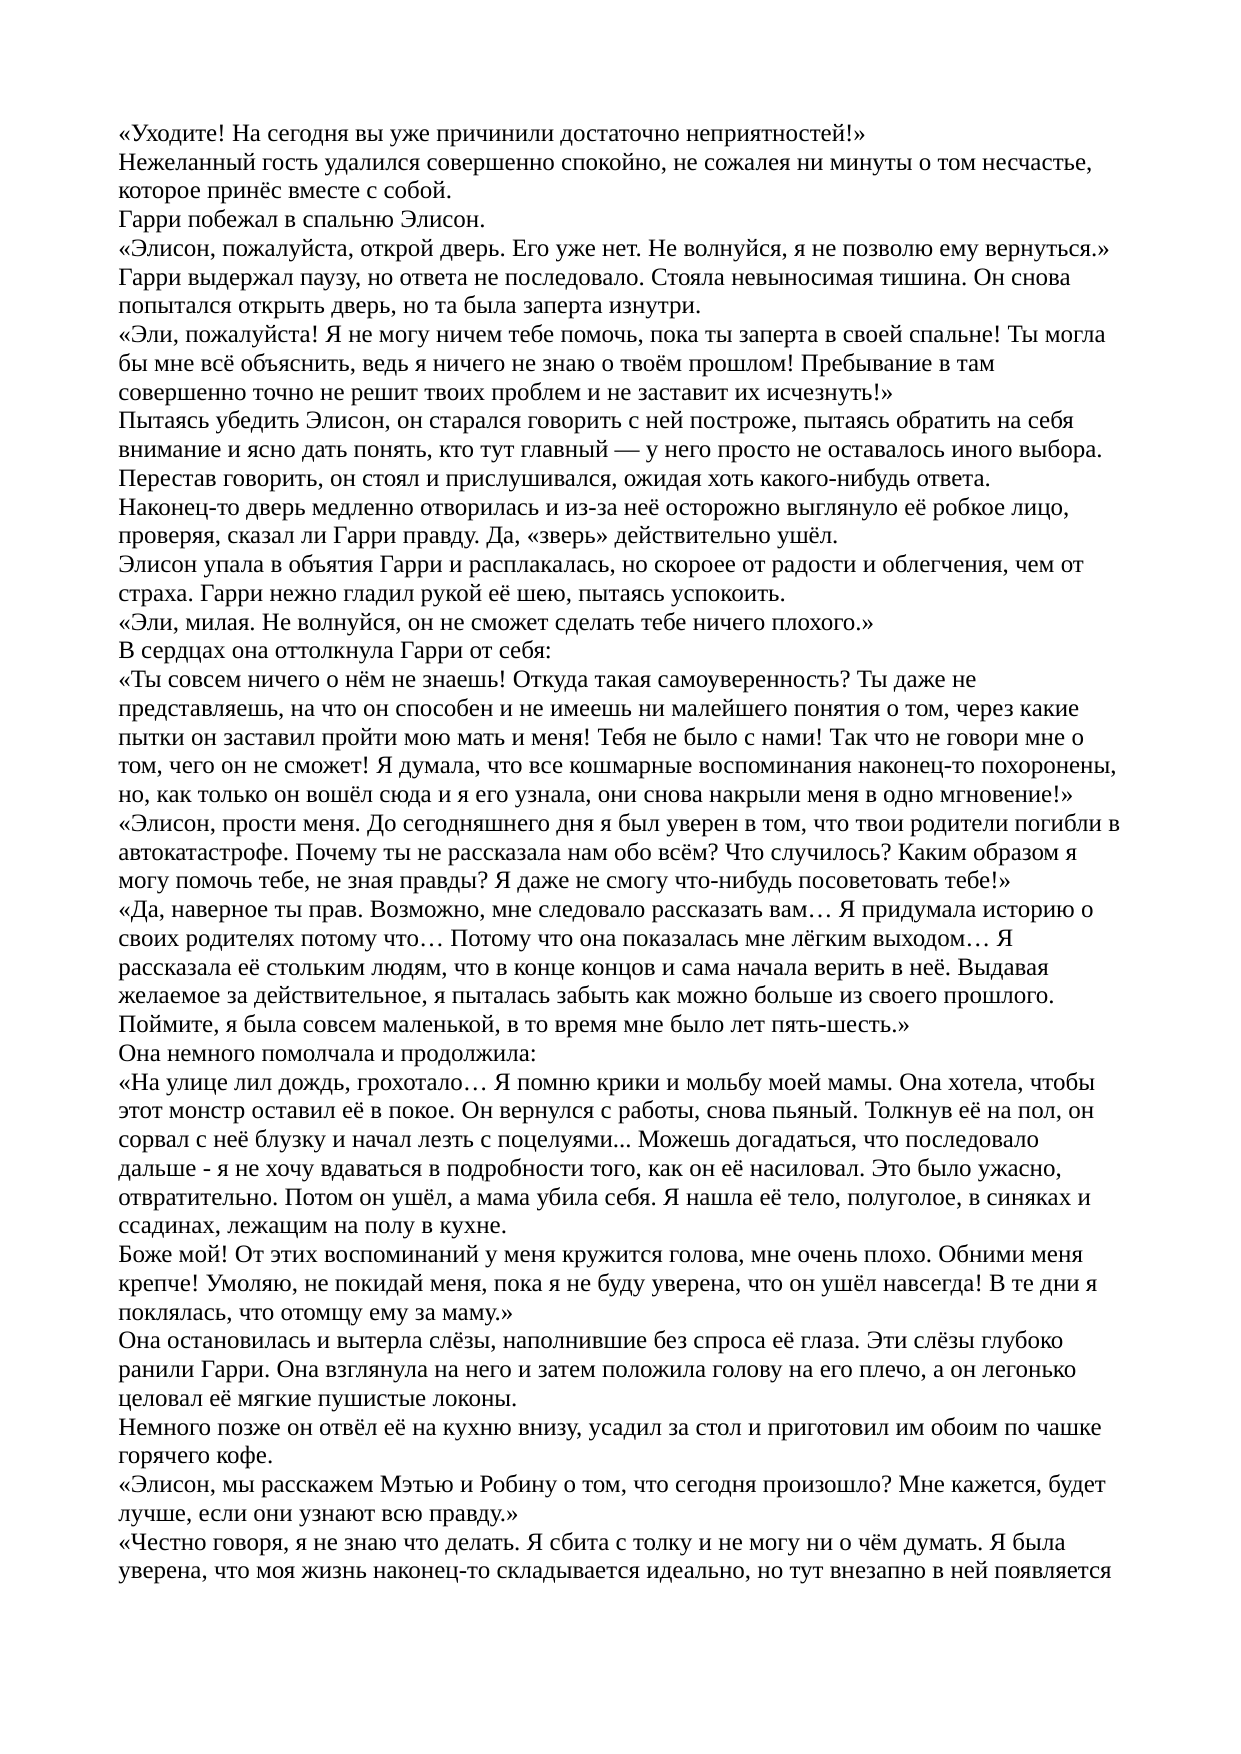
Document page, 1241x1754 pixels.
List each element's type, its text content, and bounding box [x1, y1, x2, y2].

text «Да, наверное ты прав. Возможно, мне следовало рассказать вам… Я придумала историю о своих родителях потому что… Потому что она показалась мне лёгким выходом… Я рассказала её стольким людям, что в конце концов и сама начала верить в неё. Выдавая желаемое за действительное, я пыталась забыть как можно больше из своего прошлого. Поймите, я была совсем маленькой, в то время мне было лет пять-шесть.» [118, 894, 1122, 1038]
text «Ты совсем ничего о нём не знаешь! Откуда такая самоуверенность? Ты даже не представляешь, на что он способен и не имеешь ни малейшего понятия о том, через какие пытки он заставил пройти мою мать и меня! Тебя не было с нами! Так что не говори мне о том, чего он не сможет! Я думала, что все кошмарные воспоминания наконец-то похоронены, но, как только он вошёл сюда и я его узнала, они снова накрыли меня в одно мгновение!» [118, 664, 1122, 808]
text «Честно говоря, я не знаю что делать. Я сбита с толку и не могу ни о чём думать. Я была уверена, что моя жизнь наконец-то складывается идеально, но тут внезапно в ней появляется [118, 1527, 1122, 1584]
text «На улице лил дождь, грохотало… Я помню крики и мольбу моей мамы. Она хотела, чтобы этот монстр оставил её в покое. Он вернулся с работы, снова пьяный. Толкнув её на пол, он сорвал с неё блузку и начал лезть с поцелуями... Можешь догадаться, что последовало дальше - я не хочу вдаваться в подробности того, как он её насиловал. Это было ужасно, отвратительно. Потом он ушёл, а мама убила себя. Я нашла её тело, полуголое, в синяках и ссадинах, лежащим на полу в кухне. [118, 1067, 1122, 1239]
text Гарри выдержал паузу, но ответа не последовало. Стояла невыносимая тишина. Он снова попытался открыть дверь, но та была заперта изнутри. [118, 262, 1122, 319]
text Нежеланный гость удалился совершенно спокойно, не сожалея ни минуты о том несчастье, которое принёс вместе с собой. [118, 147, 1122, 204]
text Она немного помолчала и продолжила: [118, 1038, 1122, 1067]
text Она остановилась и вытерла слёзы, наполнившие без спроса её глаза. Эти слёзы глубоко ранили Гарри. Она взглянула на него и затем положила голову на его плечо, а он легонько целовал её мягкие пушистые локоны. [118, 1326, 1122, 1412]
text Наконец-то дверь медленно отворилась и из-за неё осторожно выглянуло её робкое лицо, проверяя, сказал ли Гарри правду. Да, «зверь» действительно ушёл. [118, 492, 1122, 549]
text Немного позже он отвёл её на кухню внизу, усадил за стол и приготовил им обоим по чашке горячего кофе. [118, 1412, 1122, 1469]
text Пытаясь убедить Элисон, он старался говорить с ней построже, пытаясь обратить на себя внимание и ясно дать понять, кто тут главный — у него просто не оставалось иного выбора. Перестав говорить, он стоял и прислушивался, ожидая хоть какого-нибудь ответа. [118, 406, 1122, 492]
text «Эли, милая. Не волнуйся, он не сможет сделать тебе ничего плохого.» [118, 607, 1122, 636]
text «Эли, пожалуйста! Я не могу ничем тебе помочь, пока ты заперта в своей спальне! Ты могла бы мне всё объяснить, ведь я ничего не знаю о твоём прошлом! Пребывание в там совершенно точно не решит твоих проблем и не заставит их исчезнуть!» [118, 319, 1122, 406]
text Элисон упала в объятия Гарри и расплакалась, но скороее от радости и облегчения, чем от страха. Гарри нежно гладил рукой её шею, пытаясь успокоить. [118, 549, 1122, 607]
text «Элисон, прости меня. До сегодняшнего дня я был уверен в том, что твои родители погибли в автокатастрофе. Почему ты не рассказала нам обо всём? Что случилось? Каким образом я могу помочь тебе, не зная правды? Я даже не смогу что-нибудь посоветовать тебе!» [118, 808, 1122, 894]
text «Элисон, пожалуйста, открой дверь. Его уже нет. Не волнуйся, я не позволю ему вернуться.» [118, 233, 1122, 262]
text Боже мой! От этих воспоминаний у меня кружится голова, мне очень плохо. Обними меня крепче! Умоляю, не покидай меня, пока я не буду уверена, что он ушёл навсегда! В те дни я поклялась, что отомщу ему за маму.» [118, 1239, 1122, 1326]
text «Уходите! На сегодня вы уже причинили достаточно неприятностей!» [118, 118, 1122, 147]
text «Элисон, мы расскажем Мэтью и Робину о том, что сегодня произошло? Мне кажется, будет лучше, если они узнают всю правду.» [118, 1469, 1122, 1527]
text В сердцах она оттолкнула Гарри от себя: [118, 636, 1122, 664]
text Гарри побежал в спальню Элисон. [118, 204, 1122, 233]
